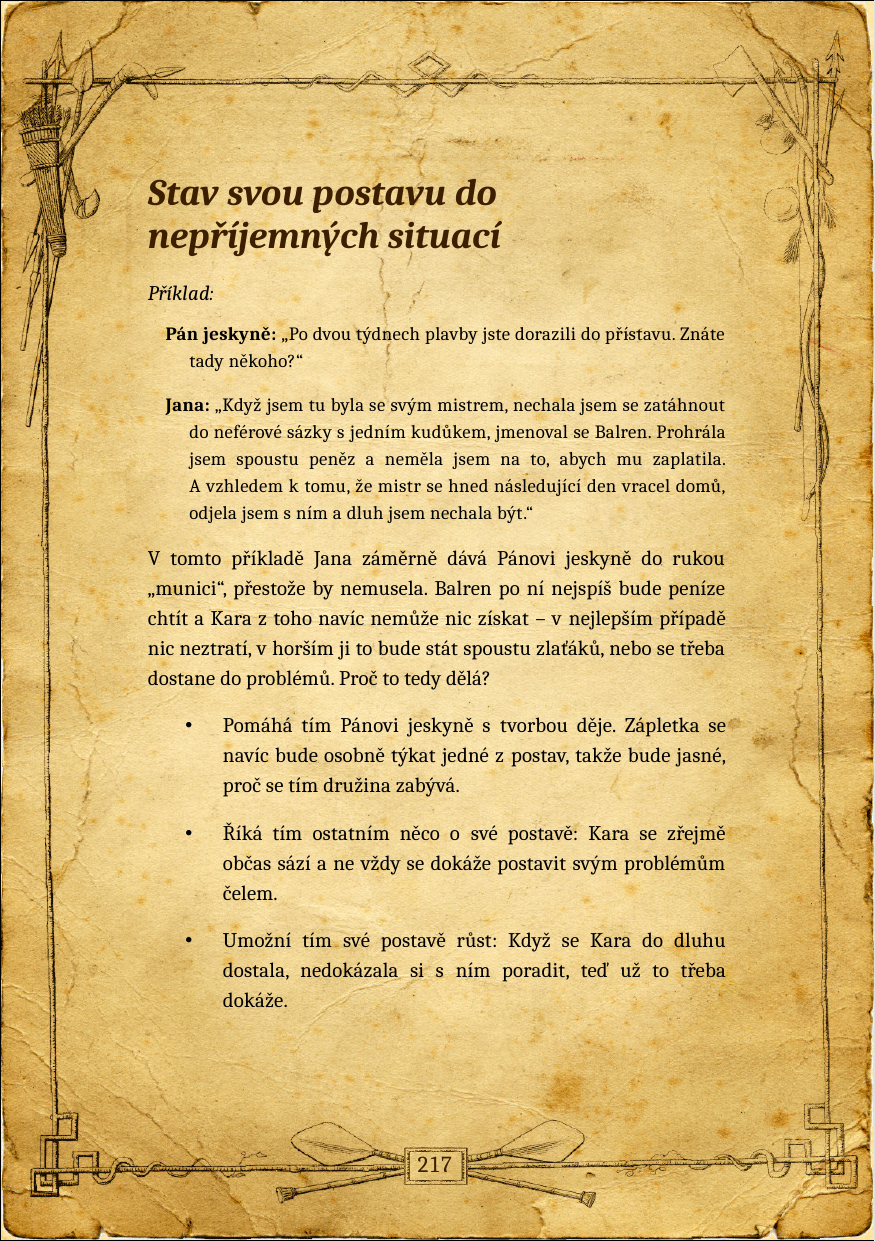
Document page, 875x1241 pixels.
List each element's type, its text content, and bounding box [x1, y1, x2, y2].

text V⁠ tomto příkladě Jana záměrně dává Pánovi jeskyně do rukou „munici“, přestože by nemusela. Balren po ní nejspíš bude peníze chtít a⁠ Kara z⁠ toho navíc nemůže nic získat – v⁠ nejlepším případě nic neztratí, v⁠ horším ji to bude stát spoustu zlaťáků, nebo se třeba dostane do problémů. Proč to tedy dělá? [148, 547, 726, 690]
subtitle Stav svou postavu do nepříjemných situací [148, 172, 726, 258]
text Příklad: [148, 282, 726, 306]
text Pán jeskyně: „Po dvou týdnech plavby jste dorazili do přístavu. Znáte tady někoho?“ [165, 323, 726, 372]
list Umožní tím své postavě růst: Když se Kara do dluhu dostala, nedokázala si s⁠ ním poradit, teď už to třeba dokáže. [185, 929, 726, 1013]
list Říká tím ostatním něco o⁠ své postavě: Kara se zřejmě občas sází a⁠ ne vždy se dokáže postavit svým problémům čelem. [185, 821, 726, 905]
picture [1, 1, 874, 1240]
list Pomáhá tím Pánovi jeskyně s⁠ tvorbou děje. Zápletka se navíc bude osobně týkat jedné z⁠ postav, takže bude jasné, proč se tím družina zabývá. [185, 714, 726, 798]
text Jana: „Když jsem tu byla se svým mistrem, nechala jsem se zatáhnout do neférové sázky s⁠ jedním kudůkem, jmenoval se Balren. Prohrála jsem spoustu peněz a⁠ neměla jsem na to, abych mu zaplatila. A⁠ vzhledem k⁠ tomu, že mistr se hned následující den vracel domů, odjela jsem s⁠ ním a⁠ dluh jsem nechala být.“ [165, 395, 726, 524]
